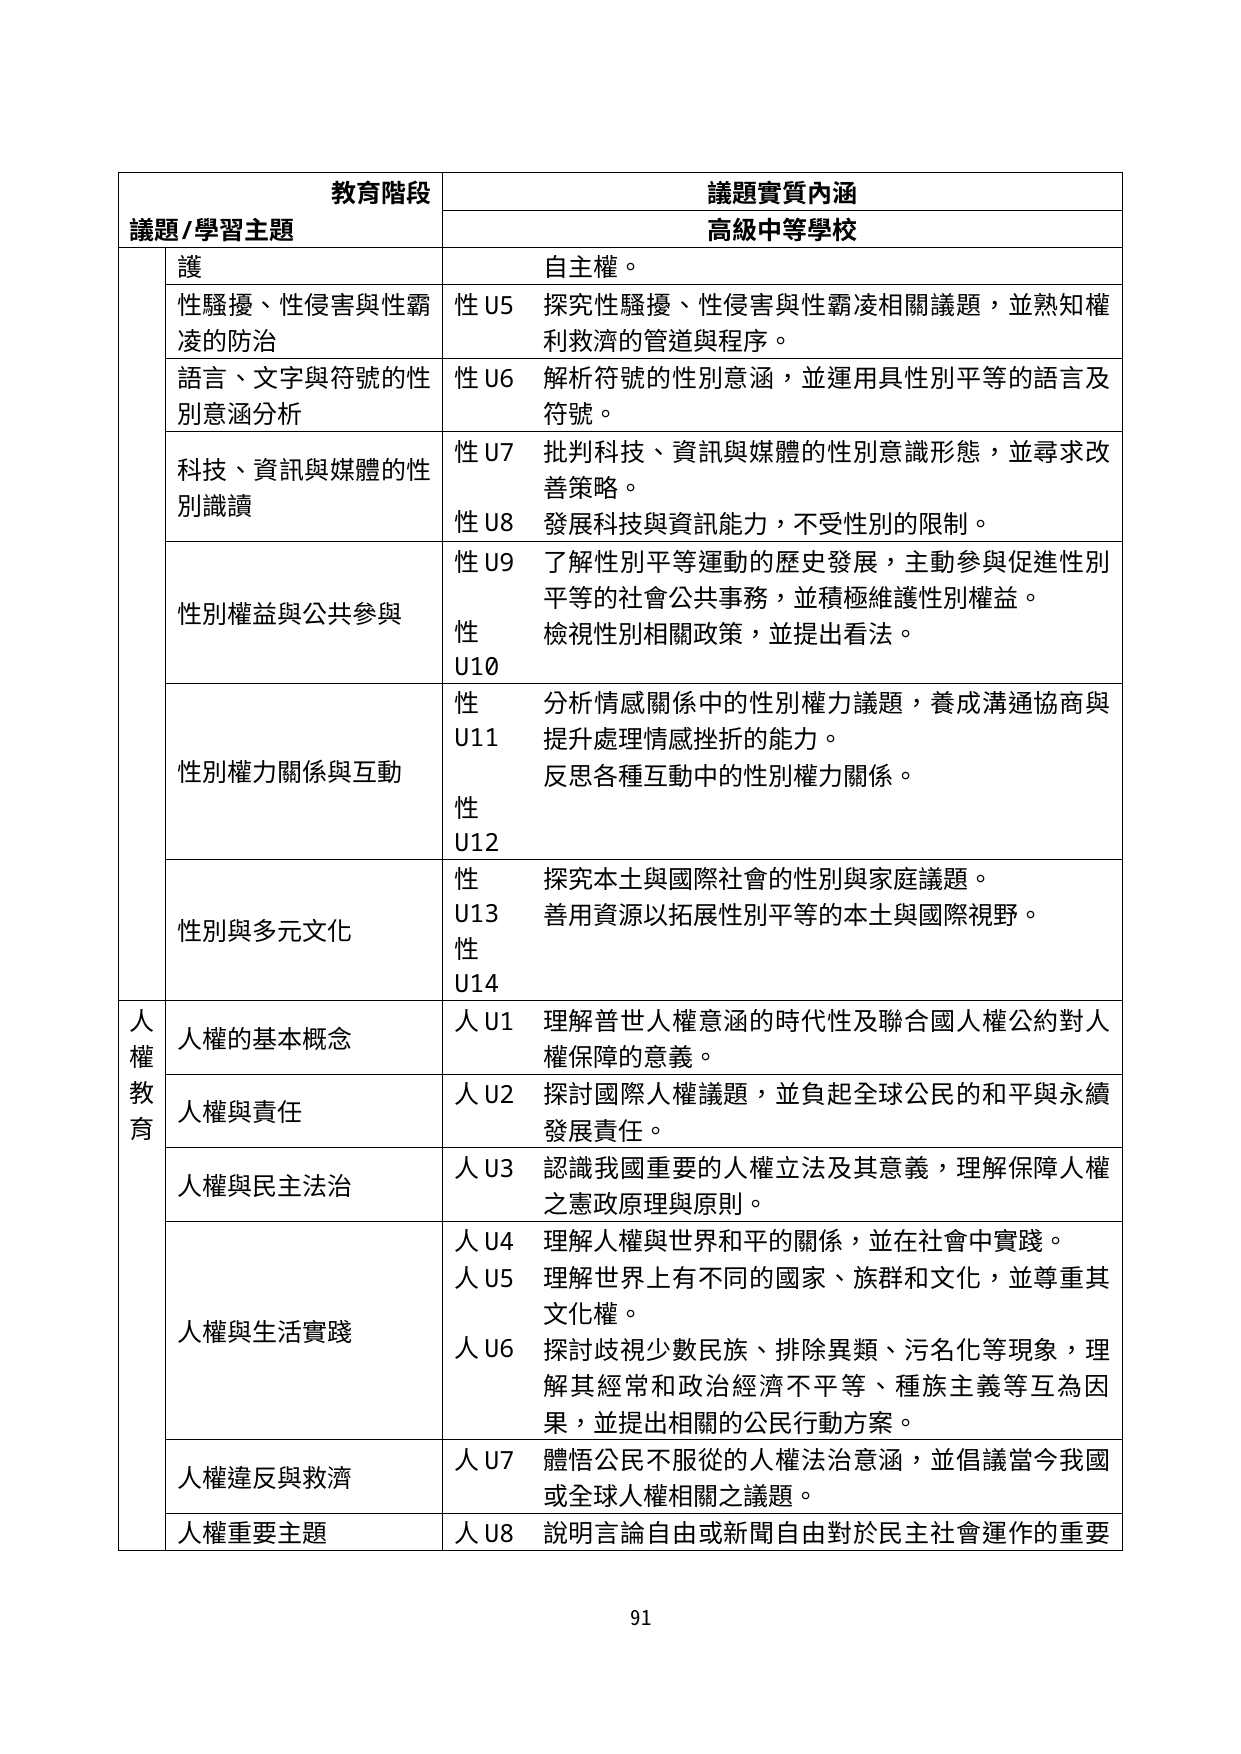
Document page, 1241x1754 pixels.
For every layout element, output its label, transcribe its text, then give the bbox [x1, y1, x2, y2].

table_cell 探究本土與國際社會的性別與家庭議題。 善用資源以拓展性別平等的本土與國際視野。 [532, 860, 1122, 1000]
table_cell 人權與生活實踐 [166, 1222, 442, 1439]
table_cell 性U11 性U12 [443, 684, 532, 858]
table_cell 性U5 [443, 285, 532, 358]
table_cell 解析符號的性別意涵，並運用具性別平等的語言及符號。 [532, 359, 1122, 431]
table_cell 探討國際人權議題，並負起全球公民的和平與永續發展責任。 [532, 1075, 1122, 1147]
table_cell 性U6 [443, 359, 532, 431]
table_cell 護 [166, 248, 442, 284]
table_cell [443, 248, 532, 284]
table_header 教育階段 議題/學習主題 [119, 173, 442, 247]
table_cell 了解性別平等運動的歷史發展，主動參與促進性別平等的社會公共事務，並積極維護性別權益。 檢視性別相關政策，並提出看法。 [532, 542, 1122, 683]
table_cell 性騷擾、性侵害與性霸凌的防治 [166, 285, 442, 358]
table_cell 人權與民主法治 [166, 1148, 442, 1221]
table_cell 人權重要主題 [166, 1514, 442, 1550]
table_cell 人U3 [443, 1148, 532, 1221]
table_cell 自主權。 [532, 248, 1122, 284]
table_cell 探究性騷擾、性侵害與性霸凌相關議題，並熟知權利救濟的管道與程序。 [532, 285, 1122, 358]
table_cell 認識我國重要的人權立法及其意義，理解保障人權之憲政原理與原則。 [532, 1148, 1122, 1221]
table_cell 人U8 [443, 1514, 532, 1550]
table_cell 語言、文字與符號的性別意涵分析 [166, 359, 442, 431]
table_header 議題實質內涵 [443, 173, 1122, 209]
table_cell 性U7 性U8 [443, 432, 532, 541]
table_cell 性U13 性U14 [443, 860, 532, 1000]
table_cell 人權與責任 [166, 1075, 442, 1147]
table_cell 人U2 [443, 1075, 532, 1147]
table_cell 人權違反與救濟 [166, 1440, 442, 1513]
table_cell 性U9 性U10 [443, 542, 532, 683]
table_cell 科技、資訊與媒體的性別識讀 [166, 432, 442, 541]
table_cell 理解普世人權意涵的時代性及聯合國人權公約對人權保障的意義。 [532, 1001, 1122, 1074]
table_cell 分析情感關係中的性別權力議題，養成溝通協商與提升處理情感挫折的能力。 反思各種互動中的性別權力關係。 [532, 684, 1122, 858]
table_cell 性別與多元文化 [166, 860, 442, 1000]
table_cell 人權的基本概念 [166, 1001, 442, 1074]
table_cell 說明言論自由或新聞自由對於民主社會運作的重要 [532, 1514, 1122, 1550]
table_cell 人U7 [443, 1440, 532, 1513]
table_cell [119, 248, 165, 1000]
table_cell 人U1 [443, 1001, 532, 1074]
table_cell 高級中等學校 [443, 211, 1122, 247]
table_cell 體悟公民不服從的人權法治意涵，並倡議當今我國或全球人權相關之議題。 [532, 1440, 1122, 1513]
table_cell 人U4 人U5 人U6 [443, 1222, 532, 1439]
table_cell 人權教育 [119, 1001, 165, 1550]
table_cell 性別權力關係與互動 [166, 684, 442, 858]
table_cell 批判科技、資訊與媒體的性別意識形態，並尋求改善策略。 發展科技與資訊能力，不受性別的限制。 [532, 432, 1122, 541]
table_cell 理解人權與世界和平的關係，並在社會中實踐。 理解世界上有不同的國家、族群和文化，並尊重其文化權。 探討歧視少數民族、排除異類、污名化等現象，理解其經常和政治經濟不平等、種族主義等互為因果，並提出相關的公民行動方案。 [532, 1222, 1122, 1439]
table_cell 性別權益與公共參與 [166, 542, 442, 683]
